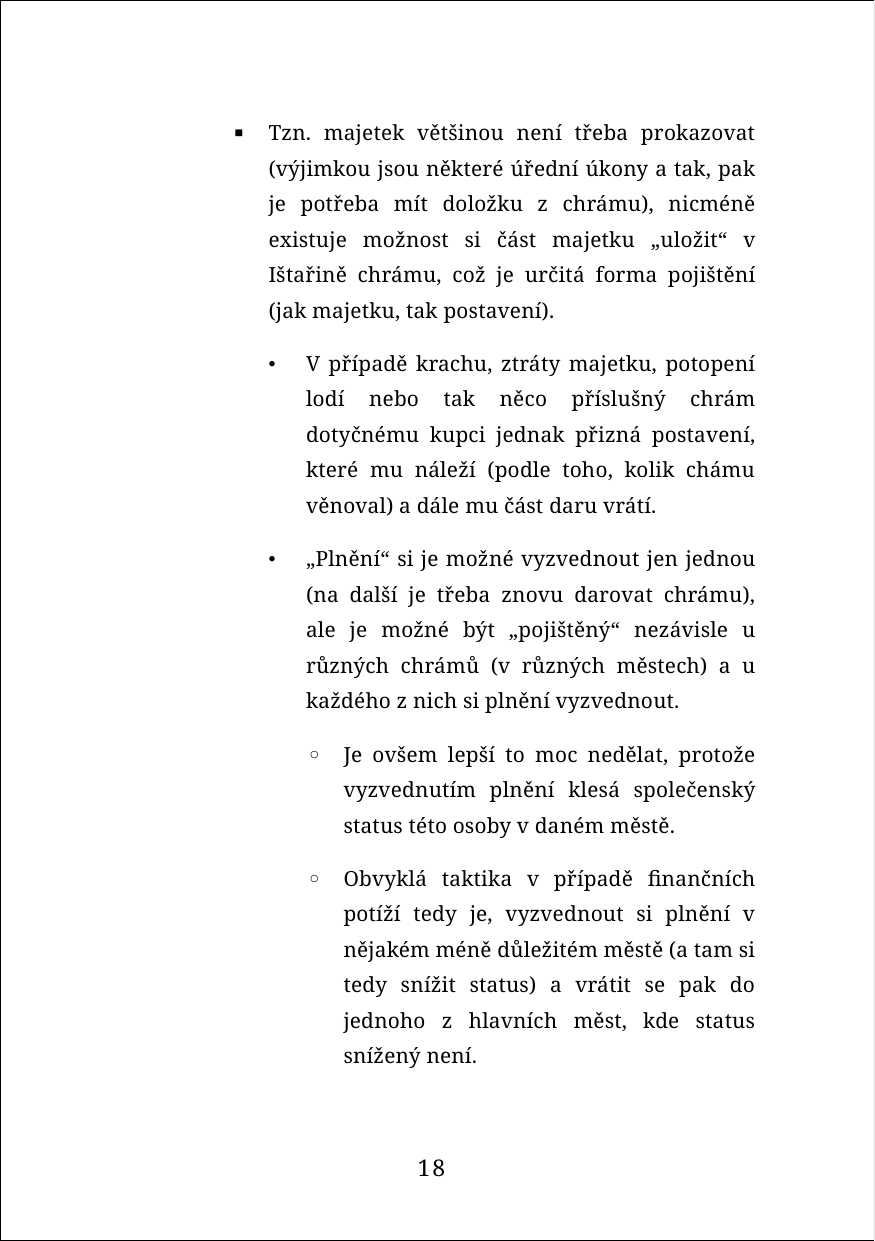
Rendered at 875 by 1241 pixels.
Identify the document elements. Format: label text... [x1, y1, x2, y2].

list V případě krachu, ztráty majetku, potopení lodí nebo tak něco příslušný chrám dotyčnému kupci jednak přizná postavení, které mu náleží (podle toho, kolik chámu věnoval) a dále mu část daru vrátí. [268, 349, 756, 519]
list Je ovšem lepší to moc nedělat, protože vyzvednutím plnění klesá společenský status této osoby v daném městě. [306, 740, 756, 839]
list „Plnění“ si je možné vyzvednout jen jednou (na další je třeba znovu darovat chrámu), ale je možné být „pojištěný“ nezávisle u různých chrámů (v různých městech) a u každého z nich si plnění vyzvednout. [268, 544, 756, 715]
list Obvyklá taktika v případě finančních potíží tedy je, vyzvednout si plnění v nějakém méně důležitém městě (a tam si tedy snížit status) a vrátit se pak do jednoho z hlavních měst, kde status snížený není. [306, 864, 756, 1070]
list Tzn. majetek většinou není třeba prokazovat (výjimkou jsou některé úřední úkony a tak, pak je potřeba mít doložku z chrámu), nicméně existuje možnost si část majetku „uložit“ v Ištařině chrámu, což je určitá forma pojištění (jak majetku, tak postavení). [231, 118, 756, 324]
